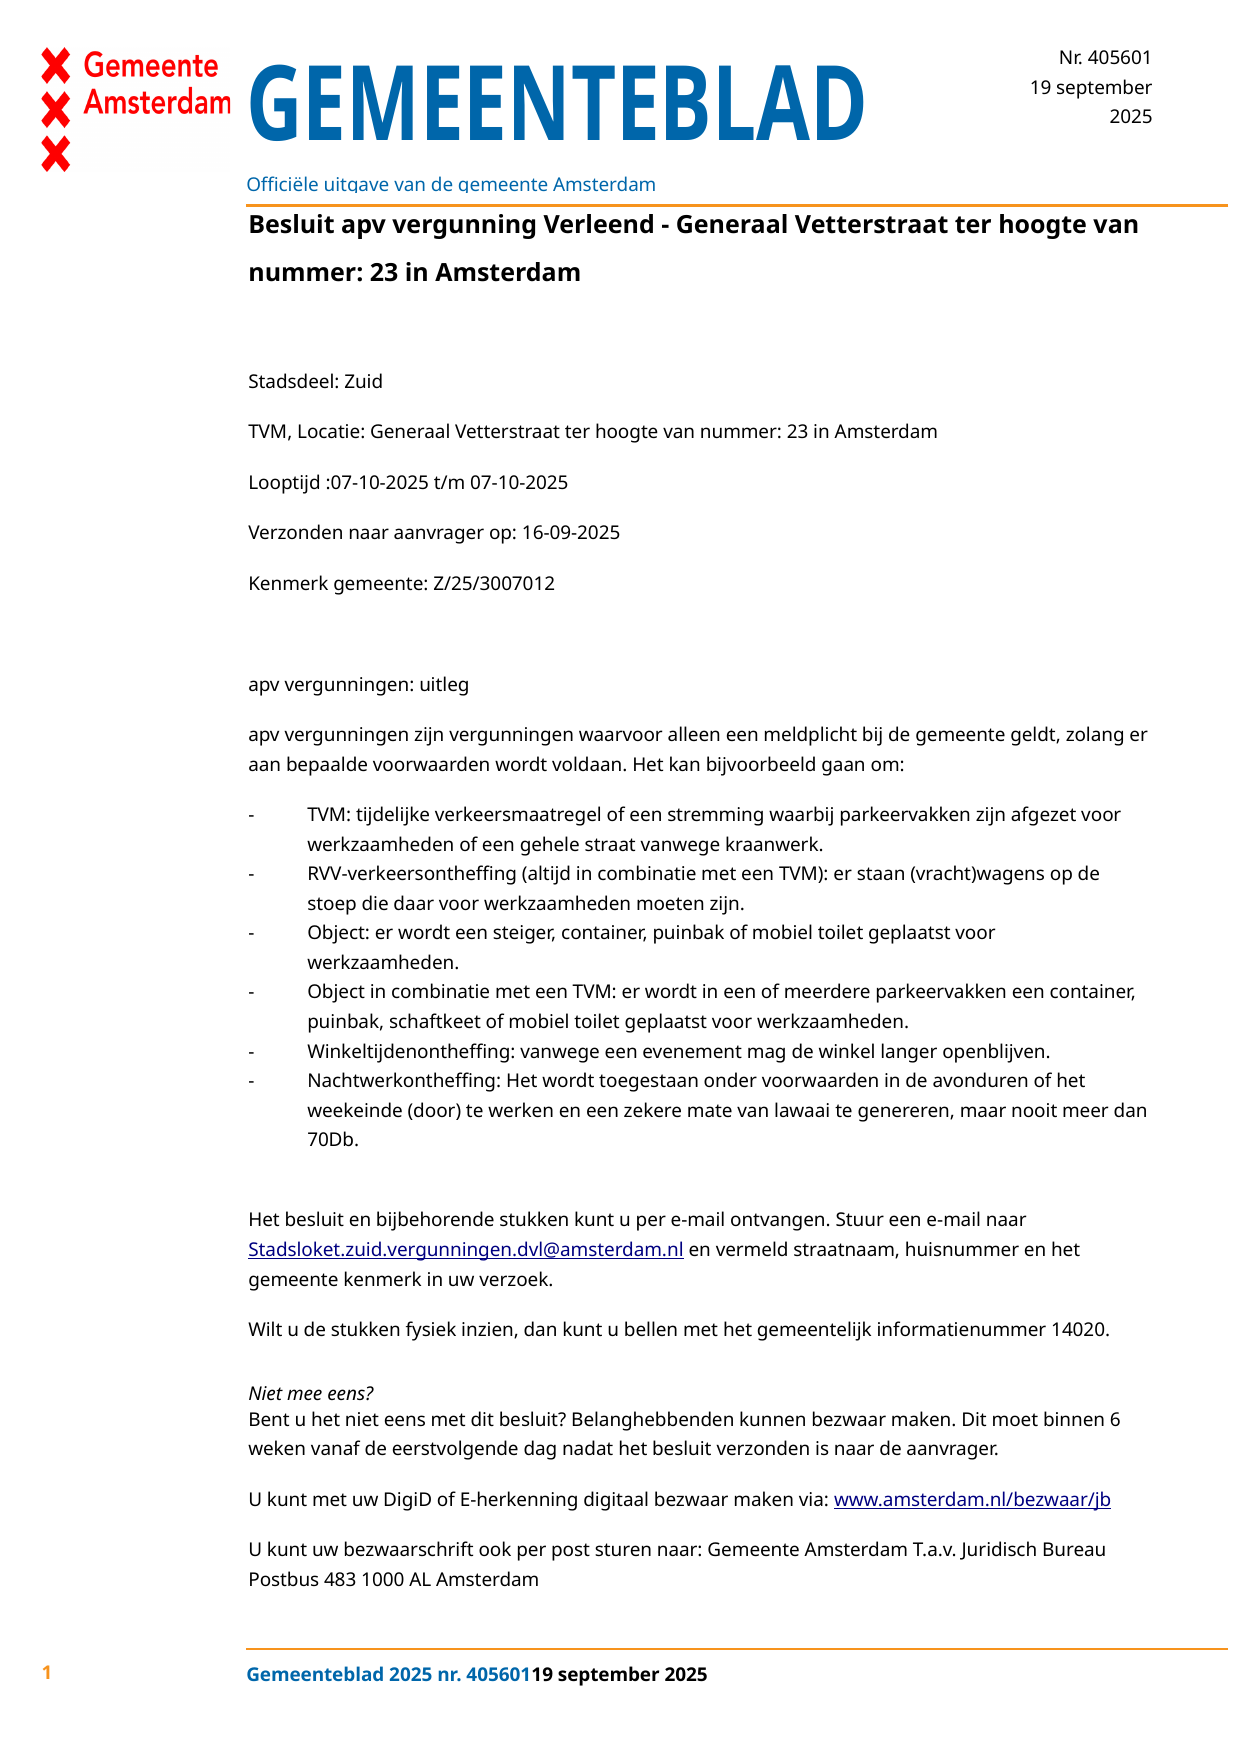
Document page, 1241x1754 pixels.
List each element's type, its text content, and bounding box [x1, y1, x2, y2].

text Niet mee eens? [248, 1380, 1152, 1406]
text Verzonden naar aanvrager op: 16-09-2025 [248, 519, 1152, 545]
text U kunt uw bezwaarschrift ook per post sturen naar: Gemeente Amsterdam T.a.v. Juridisch Bureau Postbus 483 1000 AL Amsterdam [248, 1536, 1152, 1592]
text Stadsdeel: Zuid [248, 368, 1152, 394]
list TVM: tijdelijke verkeersmaatregel of een stremming waarbij parkeervakken zijn afgezet voor werkzaamheden of een gehele straat vanwege kraanwerk. [248, 801, 1152, 857]
text Het besluit en bijbehorende stukken kunt u per e-mail ontvangen. Stuur een e-mail naar Stadsloket.zuid.vergunningen.dvl@amsterdam.nl en vermeld straatnaam, huisnummer en het gemeente kenmerk in uw verzoek. [248, 1207, 1152, 1292]
text Kenmerk gemeente: Z/25/3007012 [248, 570, 1152, 596]
list Object: er wordt een steiger, container, puinbak of mobiel toilet geplaatst voor werkzaamheden. [248, 919, 1152, 975]
text U kunt met uw DigiD of E-herkenning digitaal bezwaar maken via: www.amsterdam.nl/bezwaar/jb [248, 1486, 1152, 1512]
list Object in combinatie met een TVM: er wordt in een of meerdere parkeervakken een container, puinbak, schaftkeet of mobiel toilet geplaatst voor werkzaamheden. [248, 979, 1152, 1034]
text Besluit apv vergunning Verleend - Generaal Vetterstraat ter hoogte van nummer: 23 in Amsterdam [248, 207, 1152, 288]
text Looptijd :07-10-2025 t/m 07-10-2025 [248, 469, 1152, 495]
text Wilt u de stukken fysiek inzien, dan kunt u bellen met het gemeentelijk informatienummer 14020. [248, 1316, 1152, 1342]
text Bent u het niet eens met dit besluit? Belanghebbenden kunnen bezwaar maken. Dit moet binnen 6 weken vanaf de eerstvolgende dag nadat het besluit verzonden is naar de aanvrager. [248, 1406, 1152, 1461]
text TVM, Locatie: Generaal Vetterstraat ter hoogte van nummer: 23 in Amsterdam [248, 419, 1152, 444]
list Winkeltijdenontheffing: vanwege een evenement mag de winkel langer openblijven. [248, 1038, 1152, 1064]
text apv vergunningen zijn vergunningen waarvoor alleen een meldplicht bij de gemeente geldt, zolang er aan bepaalde voorwaarden wordt voldaan. Het kan bijvoorbeeld gaan om: [248, 721, 1152, 777]
picture [41, 47, 231, 172]
text apv vergunningen: uitleg [248, 671, 1152, 697]
list Nachtwerkontheffing: Het wordt toegestaan onder voorwaarden in de avonduren of het weekeinde (door) te werken en een zekere mate van lawaai te genereren, maar nooit meer dan 70Db. [248, 1067, 1152, 1152]
list RVV-verkeersontheffing (altijd in combinatie met een TVM): er staan (vracht)wagens op de stoep die daar voor werkzaamheden moeten zijn. [248, 860, 1152, 916]
